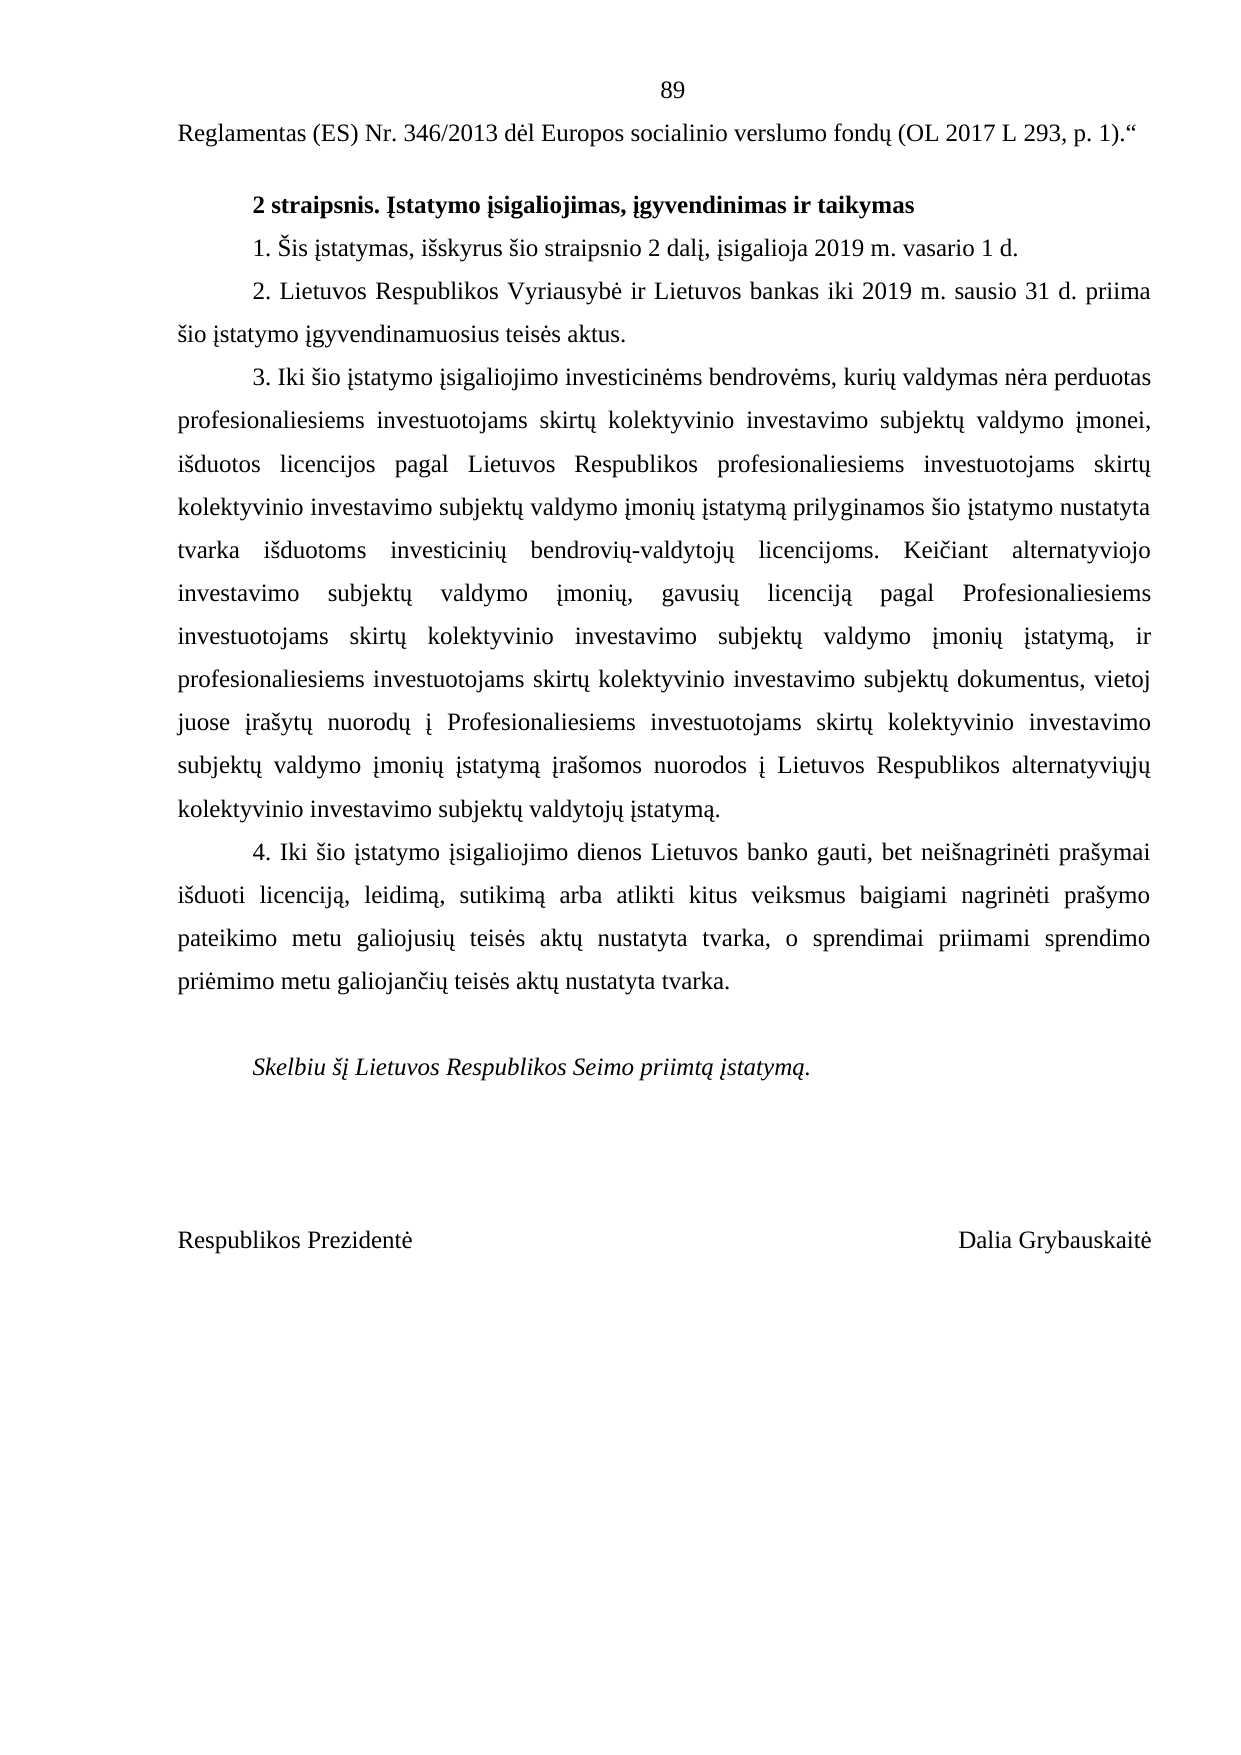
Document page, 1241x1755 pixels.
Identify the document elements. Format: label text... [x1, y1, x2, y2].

text Reglamentas (ES) Nr. 346/2013 dėl Europos socialinio verslumo fondų (OL 2017 L 293, p. 1).“ [177, 118, 1152, 147]
text 3. Iki šio įstatymo įsigaliojimo investicinėms bendrovėms, kurių valdymas nėra perduotas profesionaliesiems investuotojams skirtų kolektyvinio investavimo subjektų valdymo įmonei, išduotos licencijos pagal Lietuvos Respublikos profesionaliesiems investuotojams skirtų kolektyvinio investavimo subjektų valdymo įmonių įstatymą prilyginamos šio įstatymo nustatyta tvarka išduotoms investicinių bendrovių-valdytojų licencijoms. Keičiant alternatyviojo investavimo subjektų valdymo įmonių, gavusių licenciją pagal Profesionaliesiems investuotojams skirtų kolektyvinio investavimo subjektų valdymo įmonių įstatymą, ir profesionaliesiems investuotojams skirtų kolektyvinio investavimo subjektų dokumentus, vietoj juose įrašytų nuorodų į Profesionaliesiems investuotojams skirtų kolektyvinio investavimo subjektų valdymo įmonių įstatymą įrašomos nuorodos į Lietuvos Respublikos alternatyviųjų kolektyvinio investavimo subjektų valdytojų įstatymą. [177, 362, 1152, 822]
text Respublikos Prezidentė Dalia Grybauskaitė [177, 1225, 1152, 1254]
text 2 straipsnis. Įstatymo įsigaliojimas, įgyvendinimas ir taikymas [177, 190, 1152, 219]
text 2. Lietuvos Respublikos Vyriausybė ir Lietuvos bankas iki 2019 m. sausio 31 d. priima šio įstatymo įgyvendinamuosius teisės aktus. [177, 276, 1152, 348]
text 1. Šis įstatymas, išskyrus šio straipsnio 2 dalį, įsigalioja 2019 m. vasario 1 d. [177, 233, 1152, 262]
text 4. Iki šio įstatymo įsigaliojimo dienos Lietuvos banko gauti, bet neišnagrinėti prašymai išduoti licenciją, leidimą, sutikimą arba atlikti kitus veiksmus baigiami nagrinėti prašymo pateikimo metu galiojusių teisės aktų nustatyta tvarka, o sprendimai priimami sprendimo priėmimo metu galiojančių teisės aktų nustatyta tvarka. [177, 837, 1152, 995]
text Skelbiu šį Lietuvos Respublikos Seimo priimtą įstatymą. [177, 1052, 1152, 1081]
